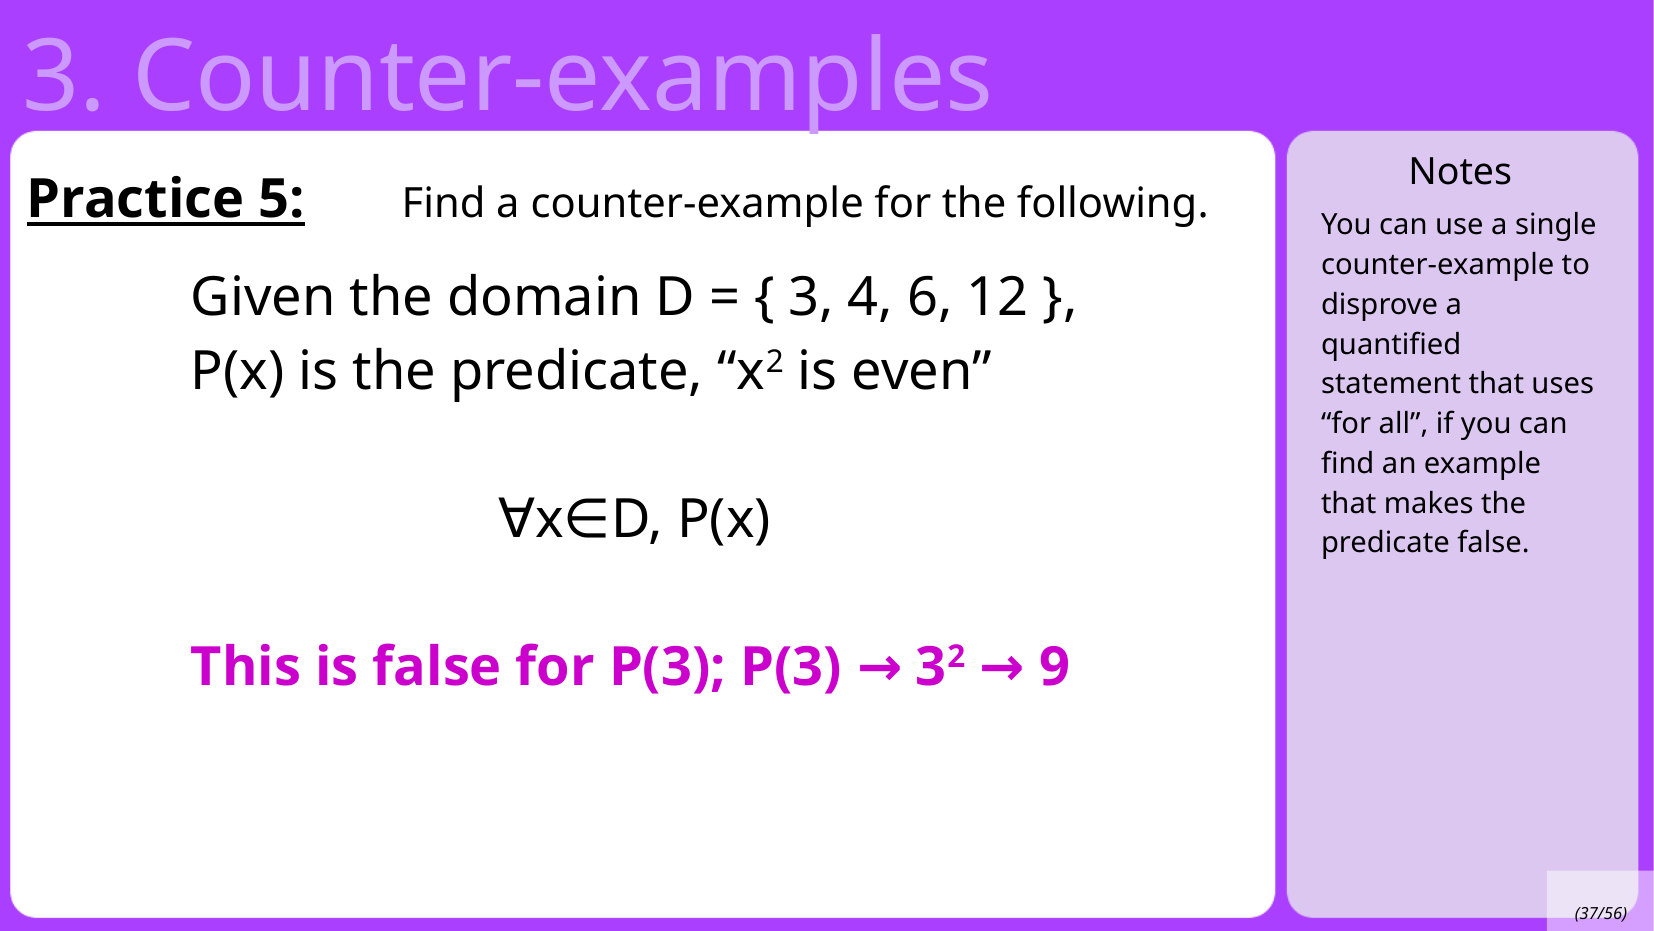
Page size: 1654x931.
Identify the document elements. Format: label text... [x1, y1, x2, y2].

picture [0, 0, 1654, 931]
title 3. Counter-examples [22, 13, 1511, 130]
text_box Notes [1290, 141, 1631, 199]
text_box Given the domain D = { 3, 4, 6, 12 }, P(x) is the predicate, “x2 is even” ∀x∈D, P(x) This is false for P(3); P(3) → 32 → 9 [59, 257, 1211, 623]
text_box (56/56) [1546, 877, 1654, 931]
text_box You can use a single counter-example to disprove a quantified statement that uses “for all”, if you can find an example that makes the predicate false. [1305, 229, 1613, 537]
text_box Practice 5: Find a counter-example for the following. [26, 159, 1256, 245]
